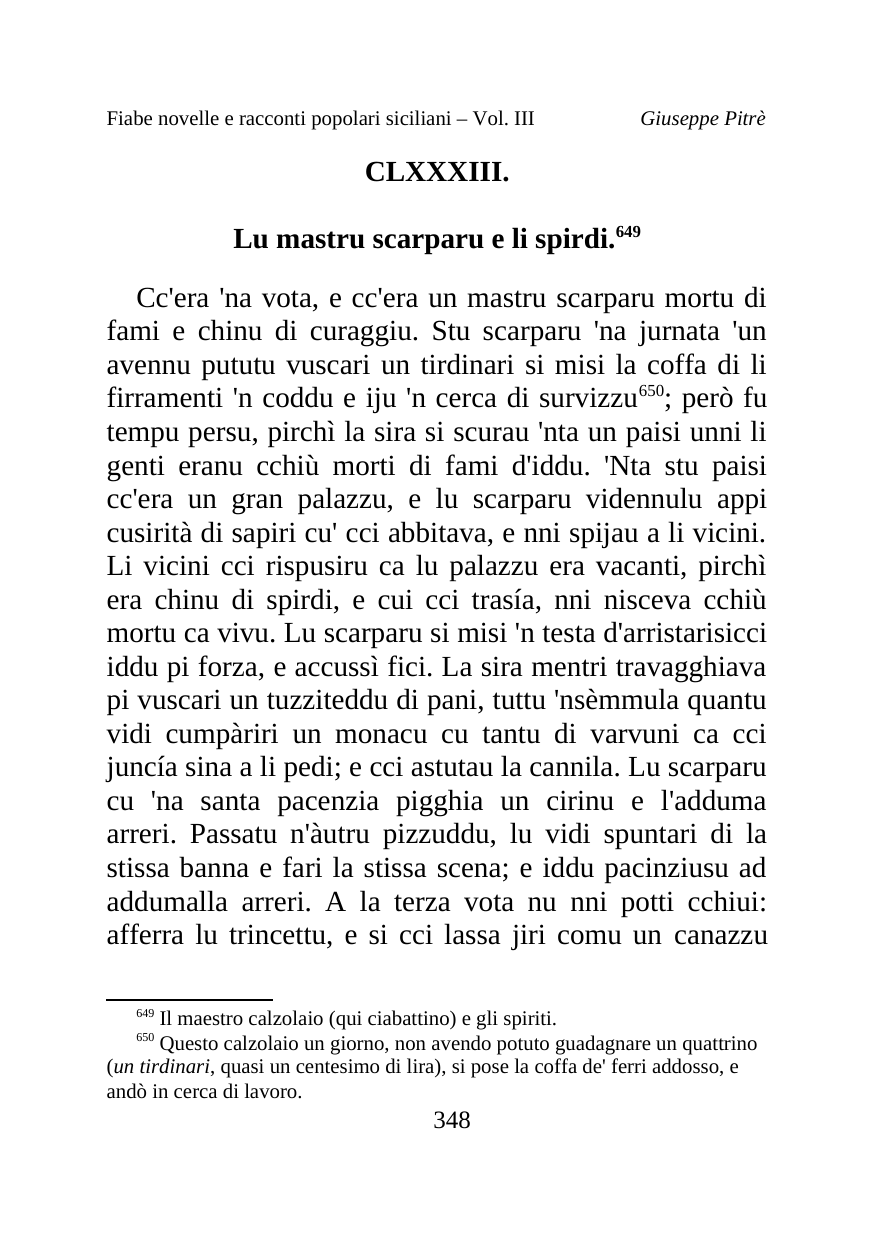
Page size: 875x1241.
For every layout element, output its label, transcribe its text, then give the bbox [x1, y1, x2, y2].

subtitle CLXXXIII. Lu mastru scarparu e li spirdi. [106, 154, 768, 255]
text Cc'era 'na vota, e cc'era un mastru scarparu mortu di fami e chinu di curaggiu. Stu scarparu 'na jurnata 'un avennu pututu vuscari un tirdinari si misi la coffa di li firramenti 'n coddu e iju 'n cerca di survizzu; però fu tempu persu, pirchì la sira si scurau 'nta un paisi unni li genti eranu cchiù morti di fami d'iddu. 'Nta stu paisi cc'era un gran palazzu, e lu scarparu vidennulu appi cusirità di sapiri cu' cci abbitava, e nni spijau a li vicini. Li vicini cci rispusiru ca lu palazzu era vacanti, pirchì era chinu di spirdi, e cui cci trasía, nni nisceva cchiù mortu ca vivu. Lu scarparu si misi 'n testa d'arristarisicci iddu pi forza, e accussì fici. La sira mentri travagghiava pi vuscari un tuzziteddu di pani, tuttu 'nsèmmula quantu vidi cumpàriri un monacu cu tantu di varvuni ca cci juncía sina a li pedi; e cci astutau la cannila. Lu scarparu cu 'na santa pacenzia pigghia un cirinu e l'adduma arreri. Passatu n'àutru pizzuddu, lu vidi spuntari di la stissa banna e fari la stissa scena; e iddu pacinziusu ad addumalla arreri. A la terza vota nu nni potti cchiui: afferra lu trincettu, e si cci lassa jiri comu un canazzu [106, 280, 768, 951]
text Questo calzolaio un giorno, non avendo potuto guadagnare un quattrino (un tirdinari, quasi un centesimo di lira), si pose la coffa de' ferri addosso, e andò in cerca di lavoro. [106, 1030, 768, 1103]
text Il maestro calzolaio (qui ciabattino) e gli spiriti. [106, 1006, 768, 1030]
